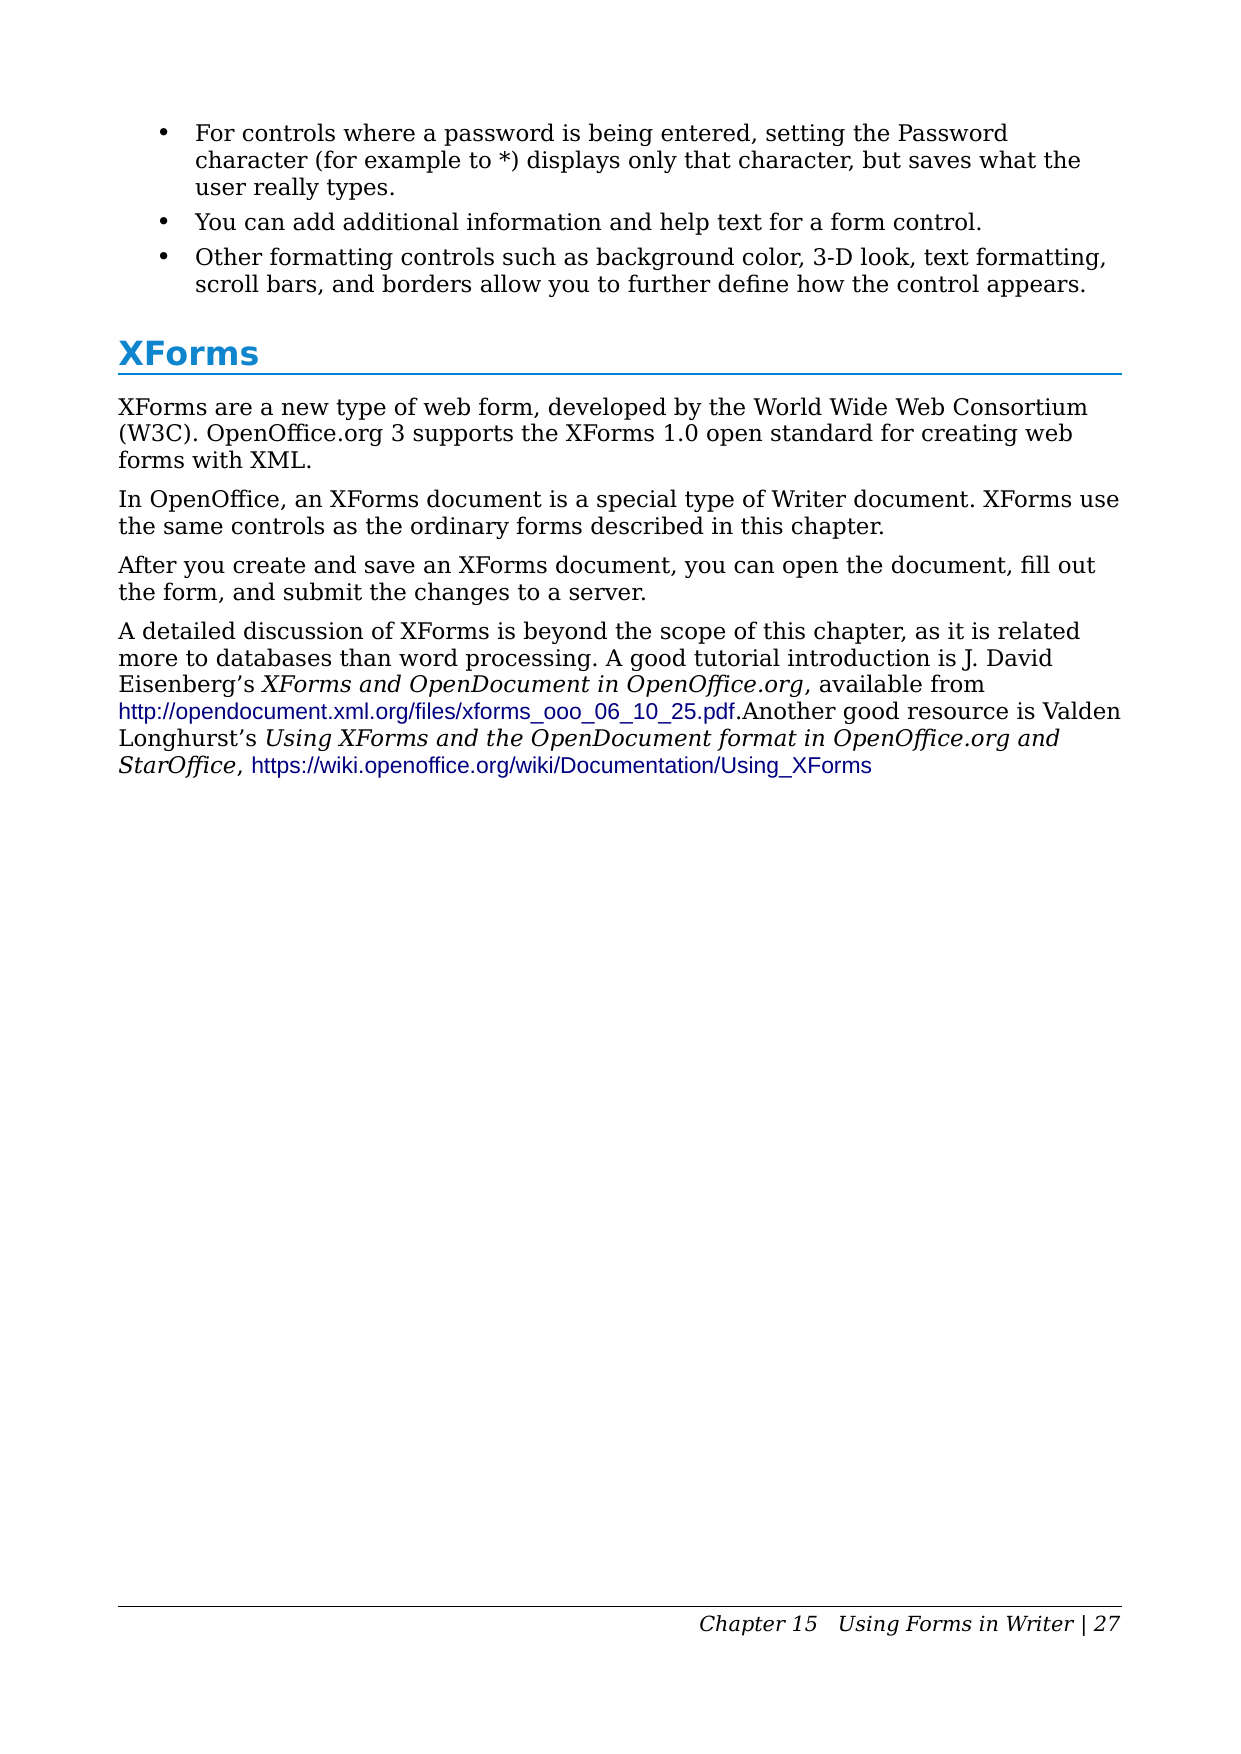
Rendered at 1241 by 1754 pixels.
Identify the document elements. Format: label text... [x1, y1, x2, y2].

list You can add additional information and help text for a form control. [156, 207, 1122, 236]
text A detailed discussion of XForms is beyond the scope of this chapter, as it is related more to databases than word processing. A good tutorial introduction is J. David Eisenberg’s XForms and OpenDocument in OpenOffice.org, available from http://opendocument.xml.org/files/xforms_ooo_06_10_25.pdf.Another good resource is Valden Longhurst’s Using XForms and the OpenDocument format in OpenOffice.org and StarOffice, https://wiki.openoffice.org/wiki/Documentation/Using_XForms [118, 618, 1122, 778]
text In OpenOffice, an XForms document is a special type of Writer document. XForms use the same controls as the ordinary forms described in this chapter. [118, 486, 1122, 540]
text After you create and save an XForms document, you can open the document, fill out the form, and submit the changes to a server. [118, 552, 1122, 606]
list Other formatting controls such as background color, 3-D look, text formatting, scroll bars, and borders allow you to further define how the control appears. [156, 242, 1122, 298]
text XForms are a new type of web form, developed by the World Wide Web Consortium (W3C). OpenOffice.org 3 supports the XForms 1.0 open standard for creating web forms with XML. [118, 394, 1122, 474]
list For controls where a password is being entered, setting the Password character (for example to *) displays only that character, but saves what the user really types. [156, 118, 1122, 201]
subtitle XForms [118, 334, 1122, 373]
